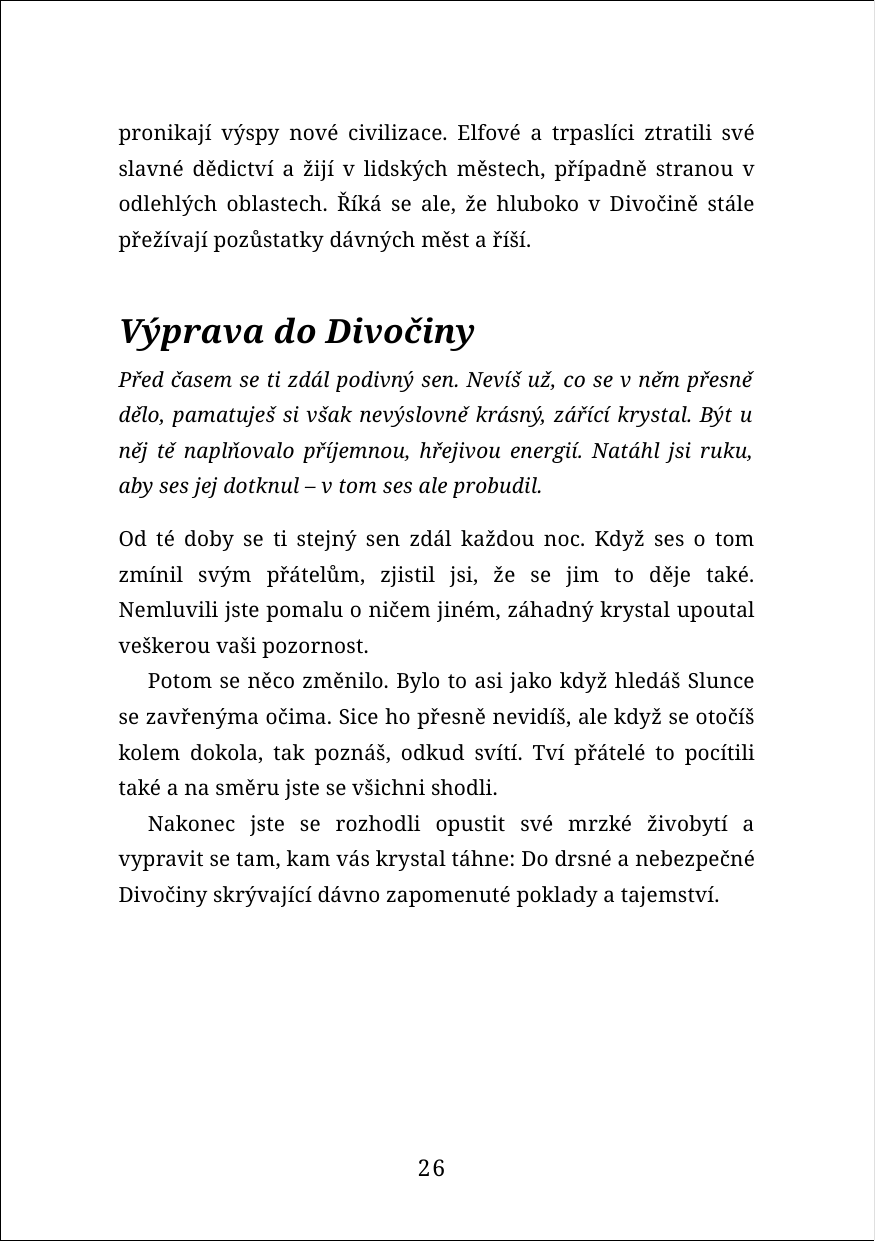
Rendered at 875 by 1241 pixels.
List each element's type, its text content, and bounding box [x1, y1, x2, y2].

subtitle Výprava do Divočiny [118, 308, 756, 353]
text Před časem se ti zdál podivný sen. Nevíš už, co se v něm přesně dělo, pamatuješ si však nevýslovně krásný, zářící krystal. Být u něj tě naplňovalo příjemnou, hřejivou energií. Natáhl jsi ruku, aby ses jej dotknul – v tom ses ale probudil. [118, 365, 756, 500]
text pronikají výspy nové civilizace. Elfové a trpaslíci ztratili své slavné dědictví a žijí v lidských městech, případně stranou v odlehlých oblastech. Říká se ale, že hluboko v Divočině stále přežívají pozůstatky dávných měst a říší. [118, 118, 756, 253]
text Od té doby se ti stejný sen zdál každou noc. Když ses o tom zmínil svým přátelům, zjistil jsi, že se jim to děje také. Nemluvili jste pomalu o ničem jiném, záhadný krystal upoutal veškerou vaši pozornost. Potom se něco změnilo. Bylo to asi jako když hledáš Slunce se zavřenýma očima. Sice ho přesně nevidíš, ale když se otočíš kolem dokola, tak poznáš, odkud svítí. Tví přátelé to pocítili také a na směru jste se všichni shodli. Nakonec jste se rozhodli opustit své mrzké živobytí a vypravit se tam, kam vás krystal táhne: Do drsné a nebezpečné Divočiny skrývající dávno zapomenuté poklady a tajemství. [118, 524, 756, 908]
